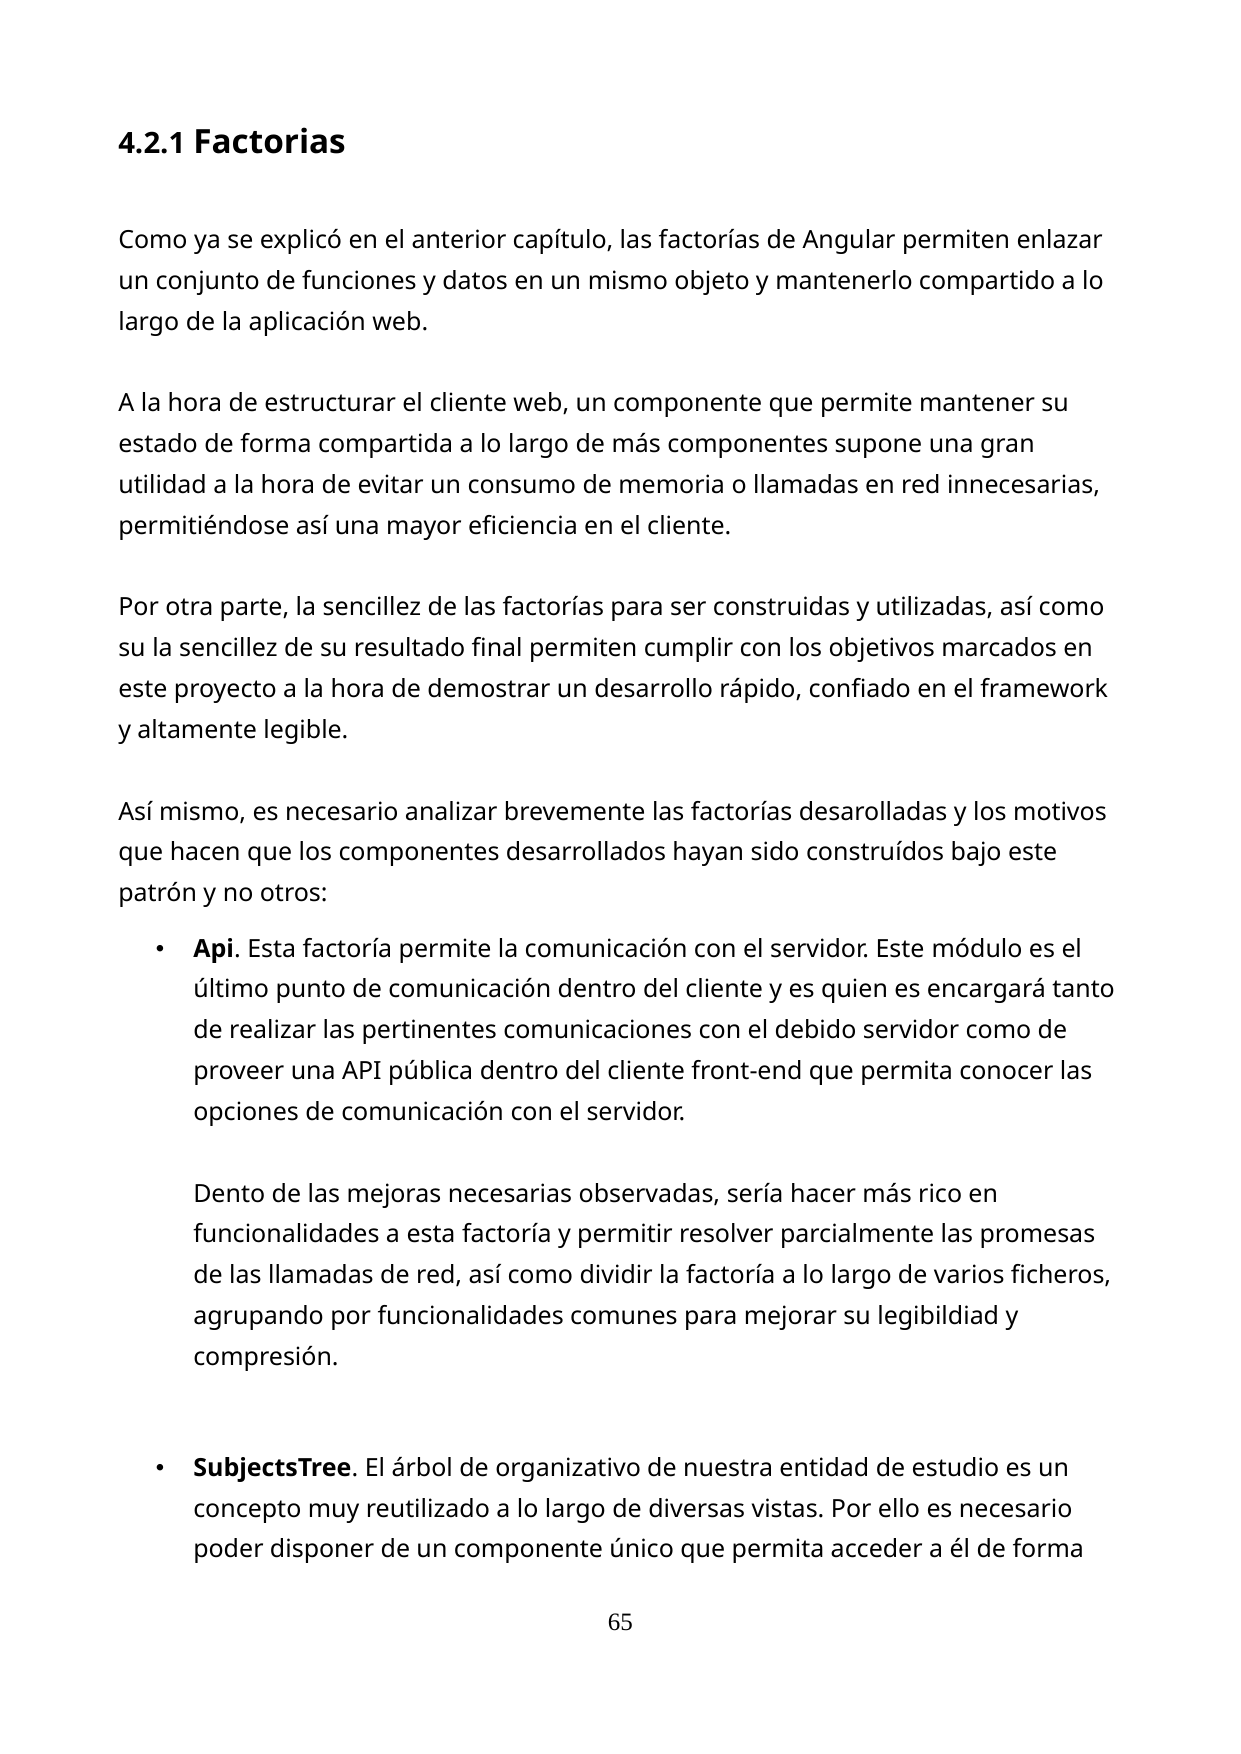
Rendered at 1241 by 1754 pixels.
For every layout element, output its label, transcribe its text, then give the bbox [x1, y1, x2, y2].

text Como ya se explicó en el anterior capítulo, las factorías de Angular permiten enlazar un conjunto de funciones y datos en un mismo objeto y mantenerlo compartido a lo largo de la aplicación web. A la hora de estructurar el cliente web, un componente que permite mantener su estado de forma compartida a lo largo de más componentes supone una gran utilidad a la hora de evitar un consumo de memoria o llamadas en red innecesarias, permitiéndose así una mayor eficiencia en el cliente. Por otra parte, la sencillez de las factorías para ser construidas y utilizadas, así como su la sencillez de su resultado final permiten cumplir con los objetivos marcados en este proyecto a la hora de demostrar un desarrollo rápido, confiado en el framework y altamente legible. Así mismo, es necesario analizar brevemente las factorías desarolladas y los motivos que hacen que los componentes desarrollados hayan sido construídos bajo este patrón y no otros: [118, 221, 1122, 909]
list SubjectsTree. El árbol de organizativo de nuestra entidad de estudio es un concepto muy reutilizado a lo largo de diversas vistas. Por ello es necesario poder disponer de un componente único que permita acceder a él de forma [156, 1449, 1122, 1565]
subtitle Factorias [118, 118, 1122, 163]
list Api. Esta factoría permite la comunicación con el servidor. Este módulo es el último punto de comunicación dentro del cliente y es quien es encargará tanto de realizar las pertinentes comunicaciones con el debido servidor como de proveer una API pública dentro del cliente front-end que permita conocer las opciones de comunicación con el servidor. Dento de las mejoras necesarias observadas, sería hacer más rico en funcionalidades a esta factoría y permitir resolver parcialmente las promesas de las llamadas de red, así como dividir la factoría a lo largo de varios ficheros, agrupando por funcionalidades comunes para mejorar su legibildiad y compresión. [156, 930, 1122, 1373]
